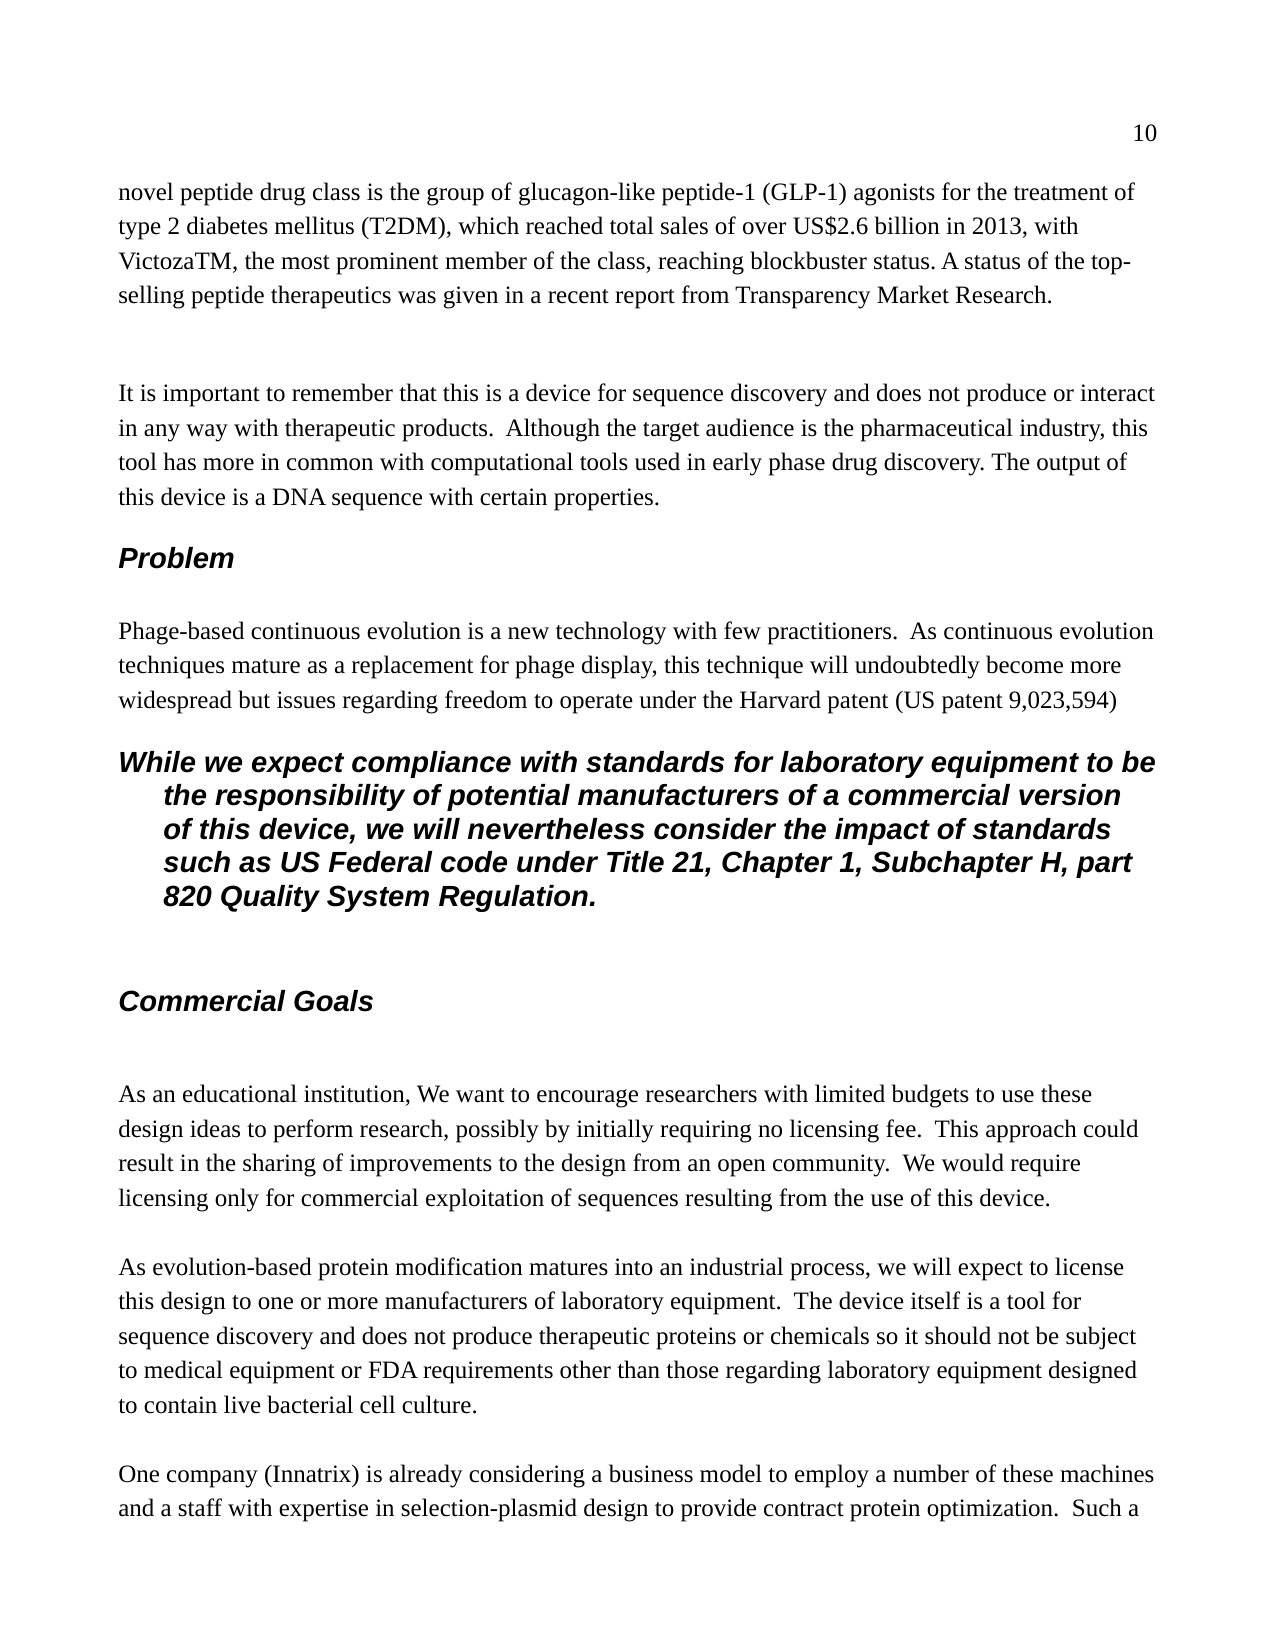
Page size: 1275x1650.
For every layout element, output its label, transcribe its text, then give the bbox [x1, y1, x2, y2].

text As an educational institution, We want to encourage researchers with limited budgets to use these design ideas to perform research, possibly by initially requiring no licensing fee. This approach could result in the sharing of improvements to the design from an open community. We would require licensing only for commercial exploitation of sequences resulting from the use of this device. As evolution-based protein modification matures into an industrial process, we will expect to license this design to one or more manufacturers of laboratory equipment. The device itself is a tool for sequence discovery and does not produce therapeutic proteins or chemicals so it should not be subject to medical equipment or FDA requirements other than those regarding laboratory equipment designed to contain live bacterial cell culture. One company (Innatrix) is already considering a business model to employ a number of these machines and a staff with expertise in selection-plasmid design to provide contract protein optimization. Such a [118, 1079, 1157, 1522]
subtitle Problem [118, 541, 1157, 575]
text novel peptide drug class is the group of glucagon-like peptide-1 (GLP-1) agonists for the treatment of type 2 diabetes mellitus (T2DM), which reached total sales of over US$2.6 billion in 2013, with VictozaTM, the most prominent member of the class, reaching blockbuster status. A status of the top-selling peptide therapeutics was given in a recent report from Transparency Market Research. [118, 177, 1157, 309]
text It is important to remember that this is a device for sequence discovery and does not produce or interact in any way with therapeutic products. Although the target audience is the pharmaceutical industry, this tool has more in common with computational tools used in early phase drug discovery. The output of this device is a DNA sequence with certain properties. [118, 378, 1157, 511]
text Phage-based continuous evolution is a new technology with few practitioners. As continuous evolution techniques mature as a replacement for phage display, this technique will undoubtedly become more widespread but issues regarding freedom to operate under the Harvard patent (US patent 9,023,594) [118, 616, 1157, 714]
subtitle Commercial Goals [118, 984, 1157, 1018]
